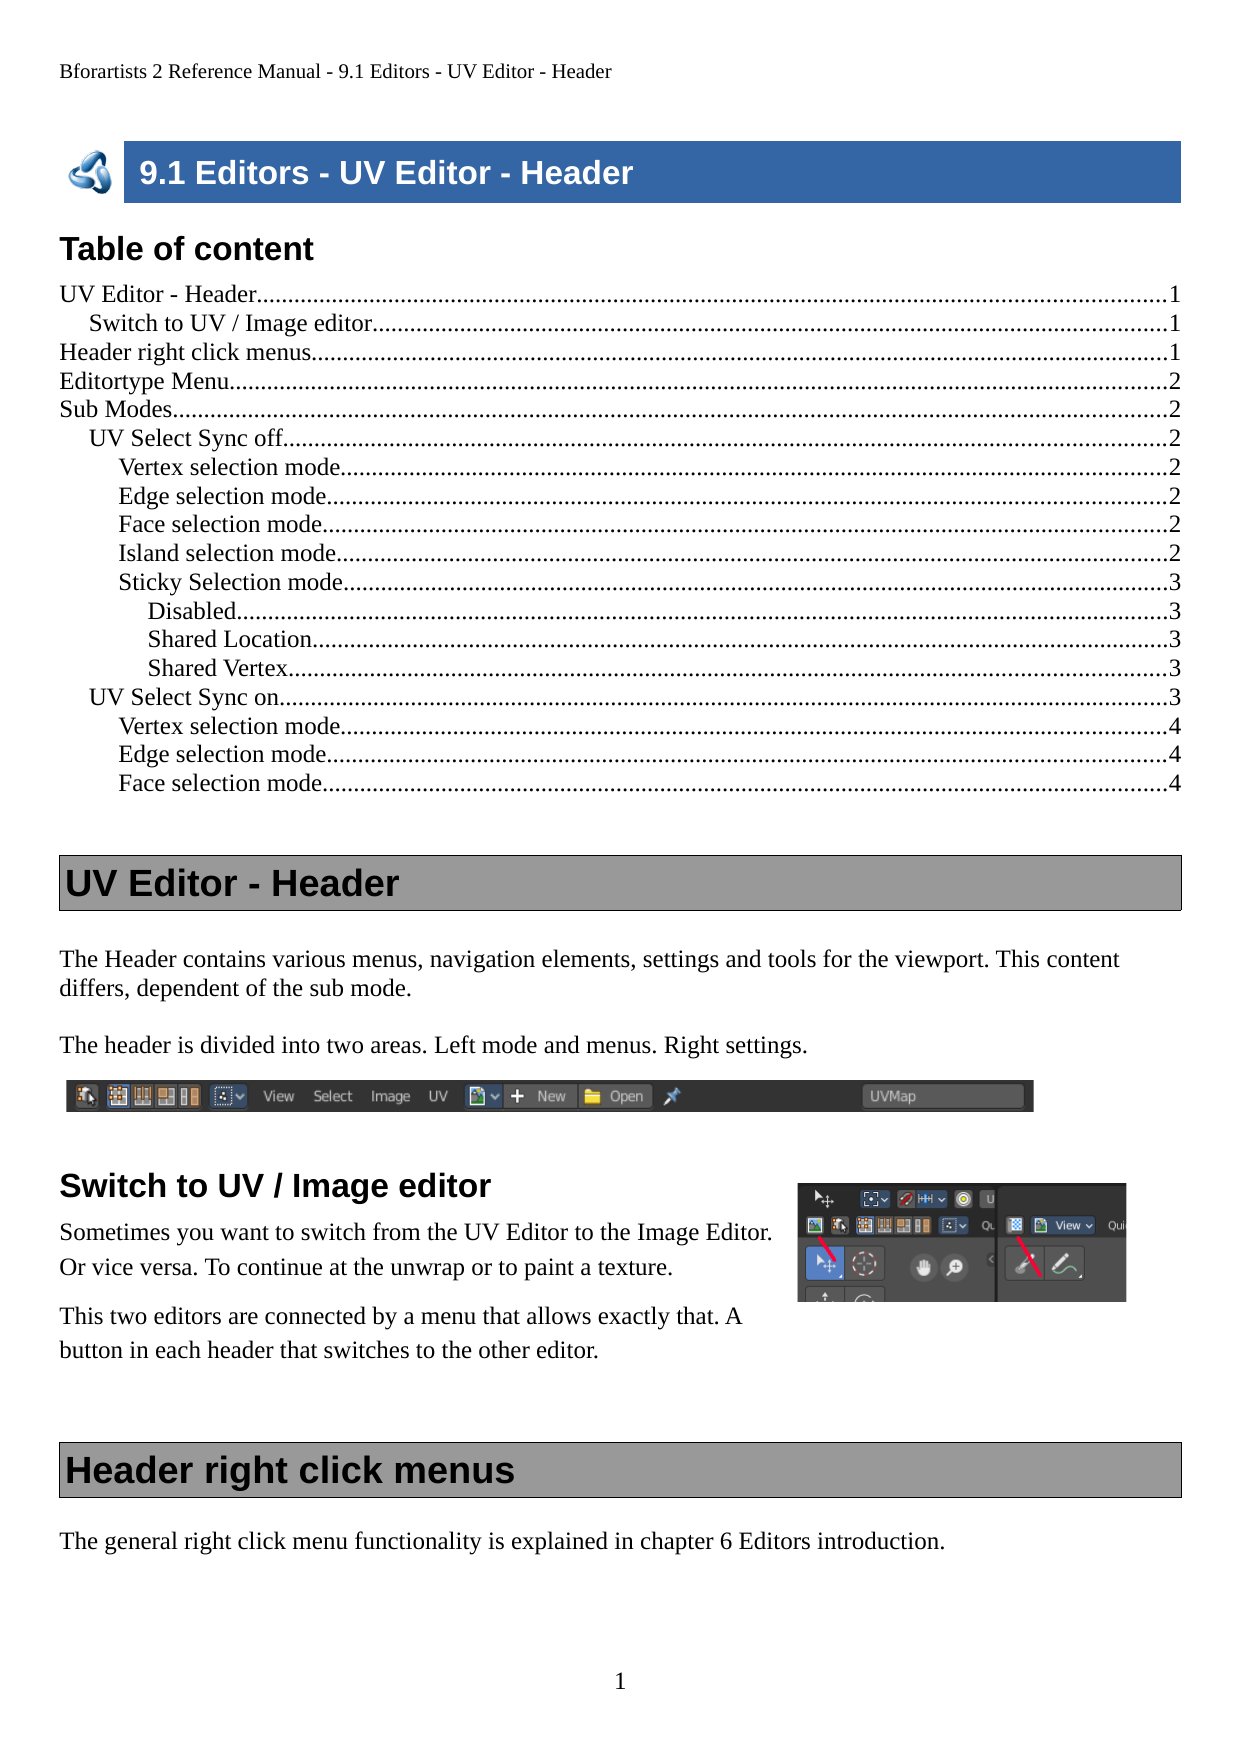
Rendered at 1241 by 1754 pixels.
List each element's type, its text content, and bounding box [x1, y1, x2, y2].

text The header is divided into two areas. Left mode and menus. Right settings. [59, 1031, 1181, 1059]
text Sub Modes 2 [59, 394, 1181, 423]
text Disabled 3 [147, 596, 1181, 624]
text UV Select Sync on 3 [88, 682, 1181, 711]
text Sticky Selection mode 3 [118, 567, 1181, 596]
text Shared Location 3 [147, 624, 1181, 653]
text Island selection mode 2 [118, 538, 1181, 567]
text Edge selection mode 4 [118, 739, 1181, 768]
text Shared Vertex 3 [147, 653, 1181, 682]
text Face selection mode 2 [118, 509, 1181, 538]
text Edge selection mode 2 [118, 481, 1181, 509]
text The Header contains various menus, navigation elements, settings and tools for the viewport. This content differs, dependent of the sub mode. [59, 944, 1181, 1002]
text This two editors are connected by a menu that allows exactly that. A button in each header that switches to the other editor. [59, 1301, 1181, 1364]
text [1127, 1217, 1181, 1281]
text The general right click menu functionality is explained in chapter 6 Editors introduction. [59, 1526, 1181, 1555]
text Editortype Menu 2 [59, 366, 1181, 394]
text UV Editor - Header 1 [59, 279, 1181, 308]
picture [65, 147, 114, 197]
text Sometimes you want to switch from the UV Editor to the Image Editor. Or vice versa. To continue at the unwrap or to paint a texture. [59, 1217, 797, 1281]
text Header right click menus 1 [59, 337, 1181, 366]
text Vertex selection mode 2 [118, 452, 1181, 481]
picture [66, 1080, 1034, 1112]
table_header Header right click menus [60, 1443, 1181, 1497]
picture [797, 1183, 1127, 1302]
table_header 9.1 Editors - UV Editor - Header [124, 141, 1181, 203]
text Vertex selection mode 4 [118, 711, 1181, 739]
subtitle Switch to UV / Image editor [59, 1166, 1181, 1205]
text Face selection mode 4 [118, 768, 1181, 797]
table_header [59, 141, 124, 203]
table_header UV Editor - Header [60, 856, 1181, 910]
text Switch to UV / Image editor 1 [88, 308, 1181, 337]
subtitle Table of content [59, 228, 1181, 267]
text UV Select Sync off 2 [88, 423, 1181, 452]
